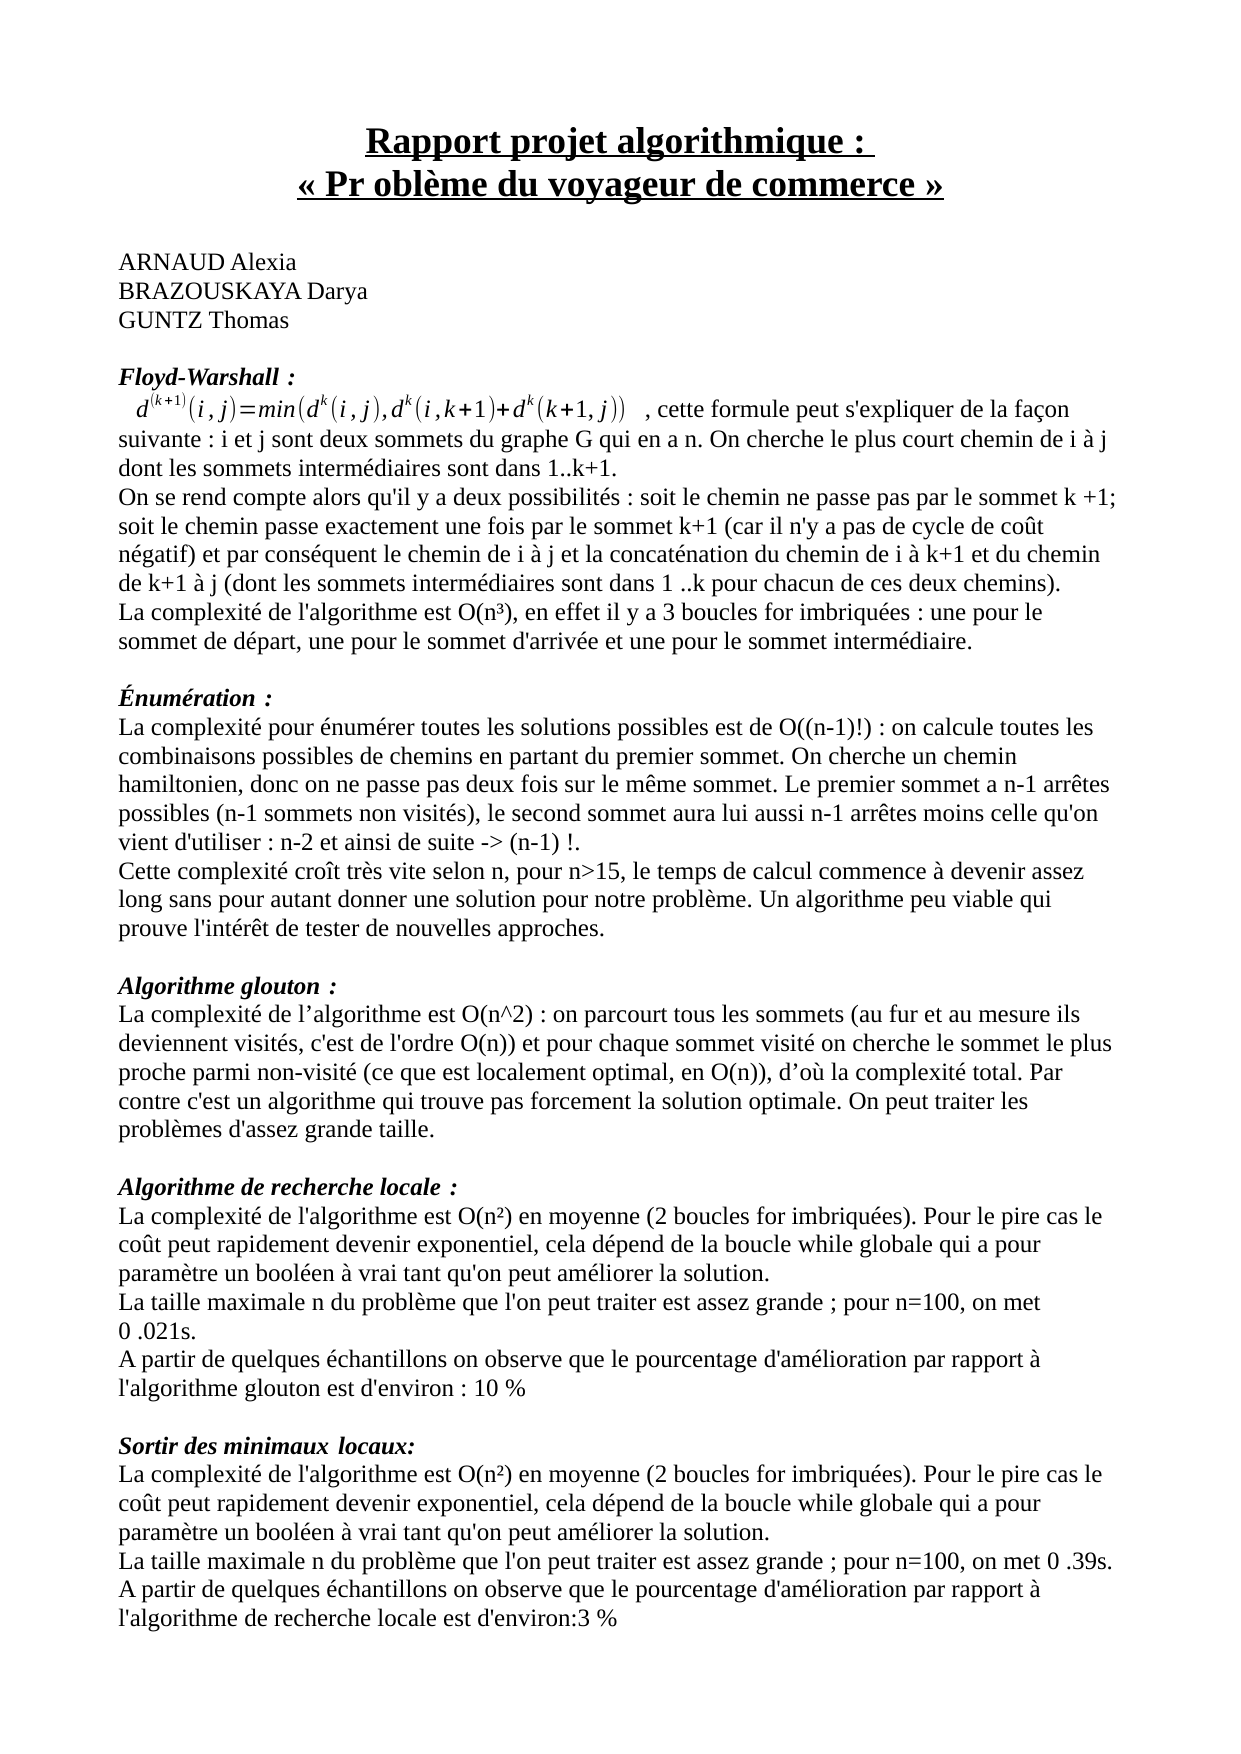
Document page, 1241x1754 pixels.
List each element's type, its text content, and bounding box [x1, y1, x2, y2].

text A partir de quelques échantillons on observe que le pourcentage d'amélioration par rapport à l'algorithme de recherche locale est d'environ:3 % [118, 1574, 1122, 1632]
text La complexité de l'algorithme est O(n³), en effet il y a 3 boucles for imbriquées : une pour le sommet de départ, une pour le sommet d'arrivée et une pour le sommet intermédiaire. [118, 597, 1122, 654]
text La complexité de l'algorithme est O(n²) en moyenne (2 boucles for imbriquées). Pour le pire cas le coût peut rapidement devenir exponentiel, cela dépend de la boucle while globale qui a pour paramètre un booléen à vrai tant qu'on peut améliorer la solution. [118, 1201, 1122, 1287]
text BRAZOUSKAYA Darya [118, 276, 1122, 305]
text La complexité pour énumérer toutes les solutions possibles est de O((n-1)!) : on calcule toutes les combinaisons possibles de chemins en partant du premier sommet. On cherche un chemin hamiltonien, donc on ne passe pas deux fois sur le même sommet. Le premier sommet a n-1 arrêtes possibles (n-1 sommets non visités), le second sommet aura lui aussi n-1 arrêtes moins celle qu'on vient d'utiliser : n-2 et ainsi de suite -> (n-1) !. [118, 712, 1122, 856]
text La taille maximale n du problème que l'on peut traiter est assez grande ; pour n=100, on met 0 .021s. [118, 1287, 1122, 1344]
text Cette complexité croît très vite selon n, pour n>15, le temps de calcul commence à devenir assez long sans pour autant donner une solution pour notre problème. Un algorithme peu viable qui prouve l'intérêt de tester de nouvelles approches. [118, 856, 1122, 942]
text Sortir des minimaux locaux: [118, 1431, 1122, 1459]
text « Pr oblème du voyageur de commerce » [118, 161, 1122, 204]
text , cette formule peut s'expliquer de la façon suivante : i et j sont deux sommets du graphe G qui en a n. On cherche le plus court chemin de i à j dont les sommets intermédiaires sont dans 1..k+1. [118, 391, 1122, 482]
text La taille maximale n du problème que l'on peut traiter est assez grande ; pour n=100, on met 0 .39s. [118, 1546, 1122, 1574]
text Énumération : [118, 683, 1122, 712]
text Floyd-Warshall : [118, 362, 1122, 391]
text Rapport projet algorithmique : [118, 118, 1122, 161]
text Algorithme glouton : [118, 971, 1122, 999]
text GUNTZ Thomas [118, 305, 1122, 334]
text La complexité de l’algorithme est O(n^2) : on parcourt tous les sommets (au fur et au mesure ils deviennent visités, c'est de l'ordre O(n)) et pour chaque sommet visité on cherche le sommet le plus proche parmi non-visité (ce que est localement optimal, en O(n)), d’où la complexité total. Par contre c'est un algorithme qui trouve pas forcement la solution optimale. On peut traiter les problèmes d'assez grande taille. [118, 999, 1122, 1143]
text Algorithme de recherche locale : [118, 1172, 1122, 1201]
text A partir de quelques échantillons on observe que le pourcentage d'amélioration par rapport à l'algorithme glouton est d'environ : 10 % [118, 1344, 1122, 1402]
text ARNAUD Alexia [118, 247, 1122, 276]
text La complexité de l'algorithme est O(n²) en moyenne (2 boucles for imbriquées). Pour le pire cas le coût peut rapidement devenir exponentiel, cela dépend de la boucle while globale qui a pour paramètre un booléen à vrai tant qu'on peut améliorer la solution. [118, 1459, 1122, 1546]
text On se rend compte alors qu'il y a deux possibilités : soit le chemin ne passe pas par le sommet k +1; soit le chemin passe exactement une fois par le sommet k+1 (car il n'y a pas de cycle de coût négatif) et par conséquent le chemin de i à j et la concaténation du chemin de i à k+1 et du chemin de k+1 à j (dont les sommets intermédiaires sont dans 1 ..k pour chacun de ces deux chemins). [118, 482, 1122, 597]
